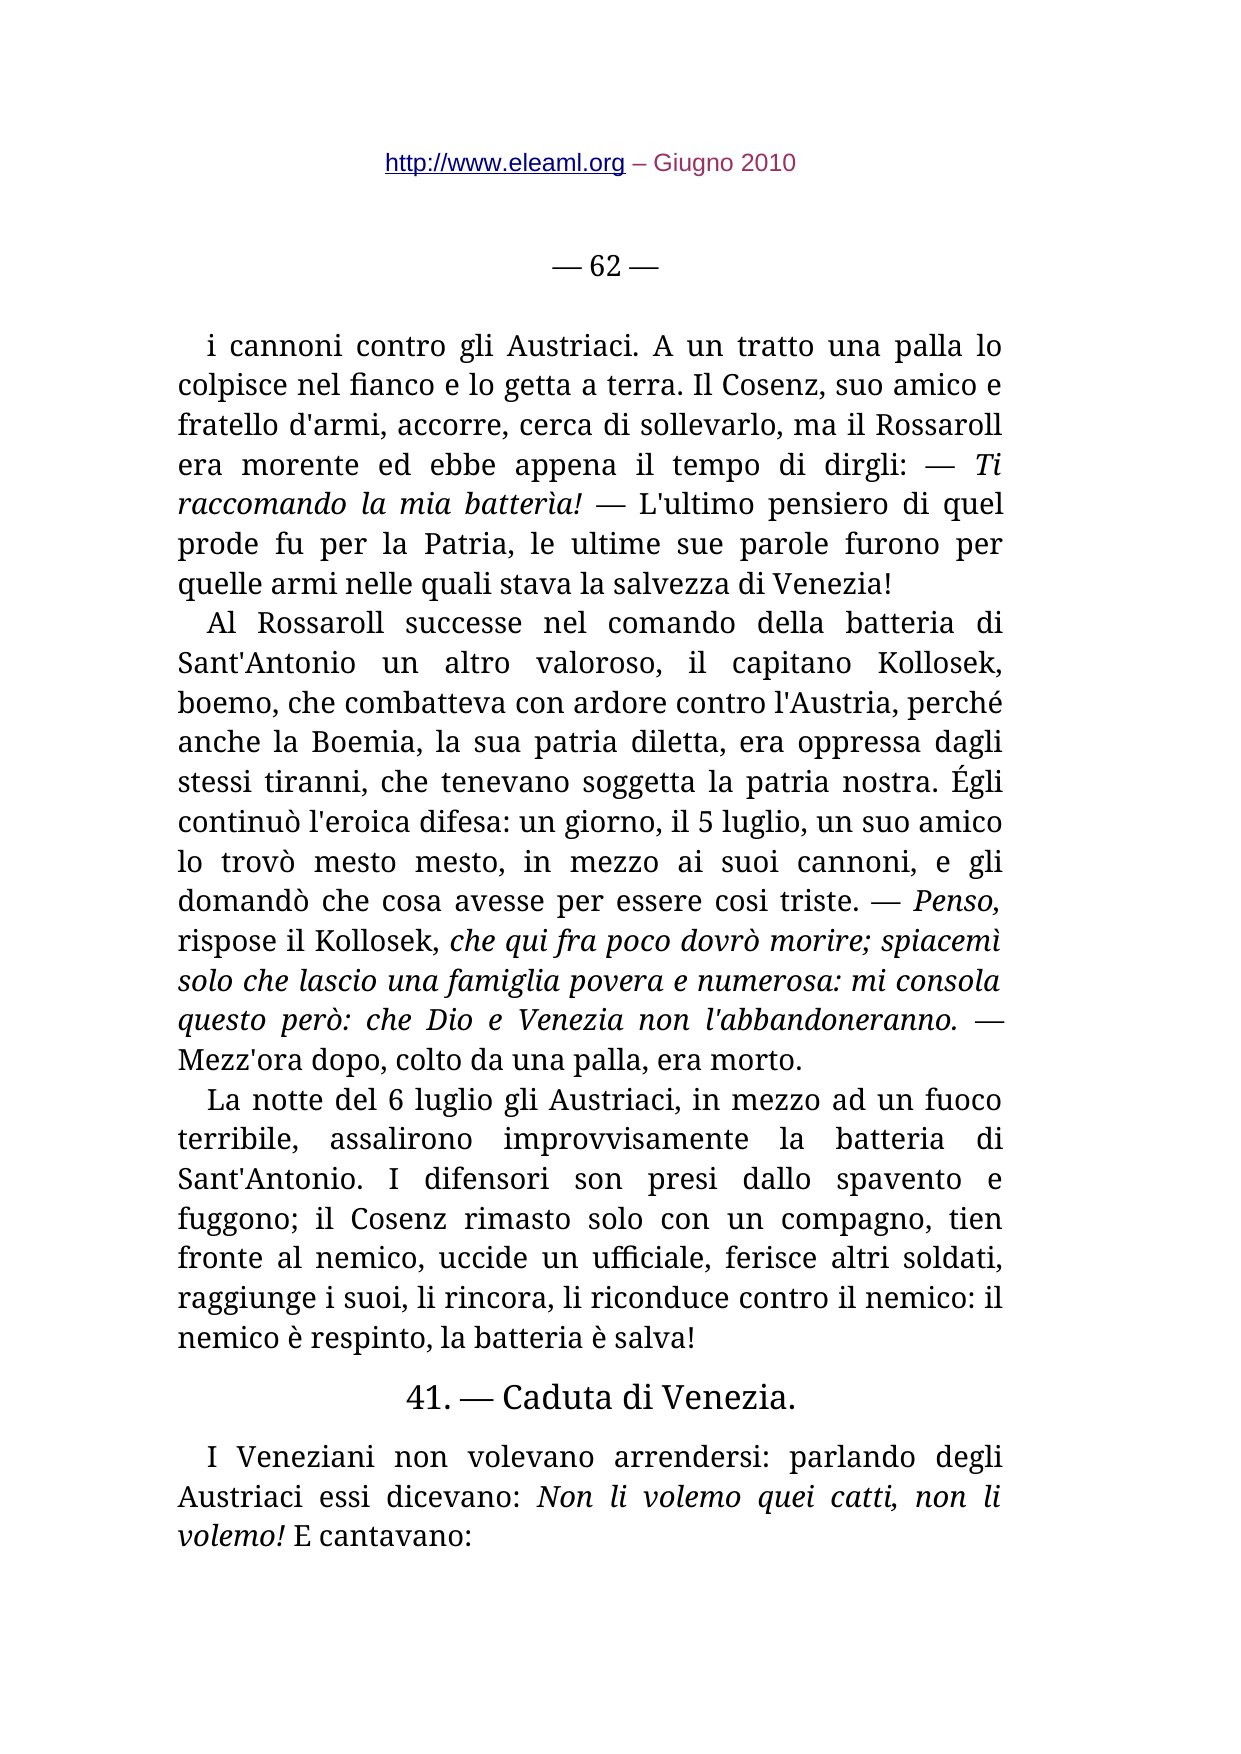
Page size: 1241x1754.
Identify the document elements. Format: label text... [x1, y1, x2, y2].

text — 62 — [177, 246, 1004, 285]
text Al Rossaroll successe nel comando della batteria di Sant'Antonio un altro valoroso, il capitano Kollosek, boemo, che combatteva con ardore contro l'Austria, perché anche la Boemia, la sua patria diletta, era oppressa dagli stessi tiranni, che tenevano soggetta la patria nostra. Égli continuò l'eroica difesa: un giorno, il 5 luglio, un suo amico lo trovò mesto mesto, in mezzo ai suoi cannoni, e gli domandò che cosa avesse per essere cosi triste. — Penso, rispose il Kollosek, che qui fra poco dovrò morire; spiacemì solo che lascio una famiglia povera e numerosa: mi consola questo però: che Dio e Venezia non l'abbandoneranno. — Mezz'ora dopo, colto da una palla, era morto. [177, 603, 1004, 1079]
text La notte del 6 luglio gli Austriaci, in mezzo ad un fuoco terribile, assalirono improvvisamente la batteria di Sant'Antonio. I difensori son presi dallo spavento e fuggono; il Cosenz rimasto solo con un compagno, tien fronte al nemico, uccide un ufficiale, ferisce altri soldati, raggiunge i suoi, li rincora, li riconduce contro il nemico: il nemico è respinto, la batteria è salva! [177, 1079, 1004, 1357]
text i cannoni contro gli Austriaci. A un tratto una palla lo colpisce nel fianco e lo getta a terra. Il Cosenz, suo amico e fratello d'armi, accorre, cerca di sollevarlo, ma il Rossaroll era morente ed ebbe appena il tempo di dirgli: — Ti raccomando la mia batterìa! — L'ultimo pensiero di quel prode fu per la Patria, le ultime sue parole furono per quelle armi nelle quali stava la salvezza di Venezia! [177, 325, 1004, 603]
text 41. — Caduta di Venezia. [177, 1374, 1004, 1419]
text I Veneziani non volevano arrendersi: parlando degli Austriaci essi dicevano: Non li volemo quei catti, non li volemo! E cantavano: [177, 1436, 1004, 1555]
